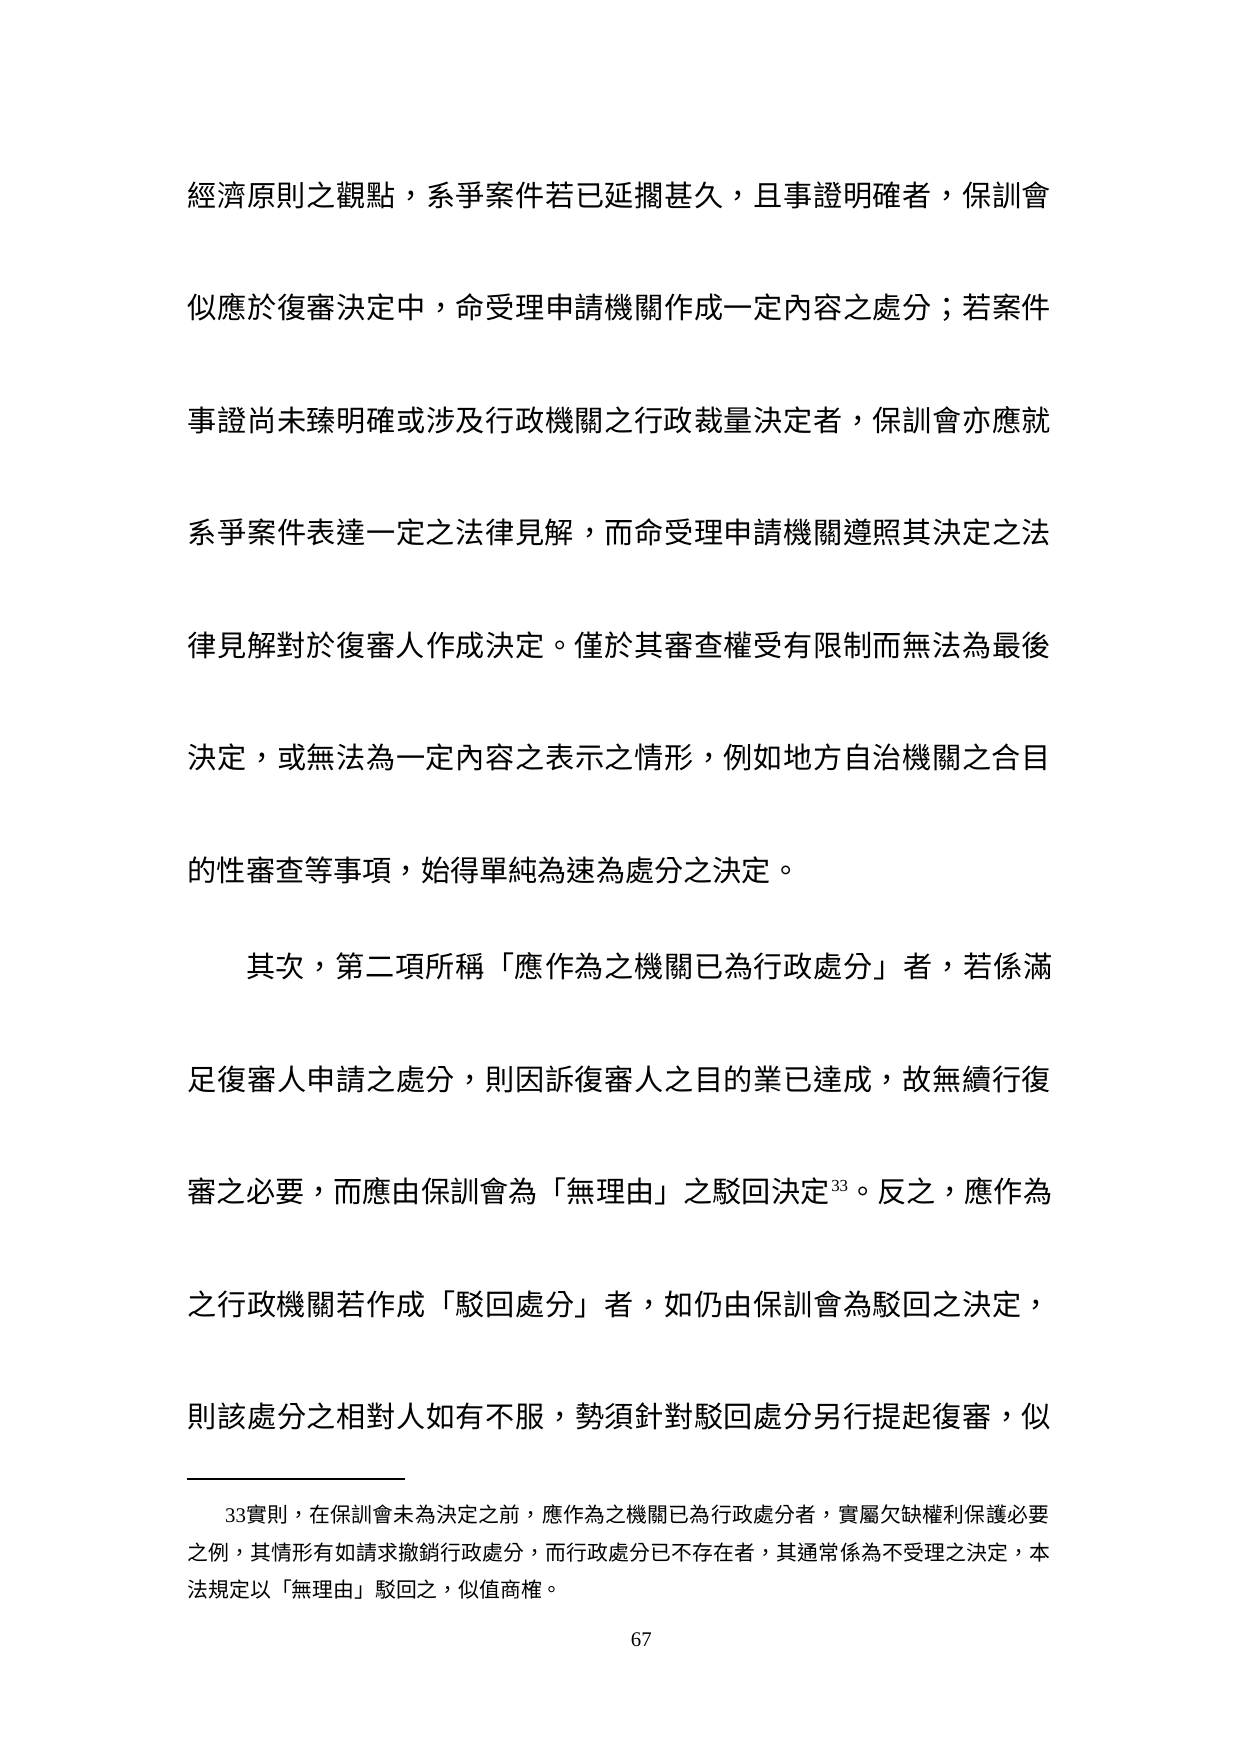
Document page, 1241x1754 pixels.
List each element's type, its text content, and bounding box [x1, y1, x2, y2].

text 經濟原則之觀點，系爭案件若已延擱甚久，且事證明確者，保訓會似應於復審決定中，命受理申請機關作成一定內容之處分；若案件事證尚未臻明確或涉及行政機關之行政裁量決定者，保訓會亦應就系爭案件表達一定之法律見解，而命受理申請機關遵照其決定之法律見解對於復審人作成決定。僅於其審查權受有限制而無法為最後決定，或無法為一定內容之表示之情形，例如地方自治機關之合目的性審查等事項，始得單純為速為處分之決定。 [187, 150, 1053, 900]
text 實則，在保訓會未為決定之前，應作為之機關已為行政處分者，實屬欠缺權利保護必要之例，其情形有如請求撤銷行政處分，而行政處分已不存在者，其通常係為不受理之決定，本法規定以「無理由」駁回之，似值商榷。 [187, 1491, 1053, 1604]
text 其次，第二項所稱「應作為之機關已為行政處分」者，若係滿足復審人申請之處分，則因訴復審人之目的業已達成，故無續行復審之必要，而應由保訓會為「無理由」之駁回決定。反之，應作為之行政機關若作成「駁回處分」者，如仍由保訓會為駁回之決定，則該處分之相對人如有不服，勢須針對駁回處分另行提起復審，似 [187, 921, 1053, 1446]
